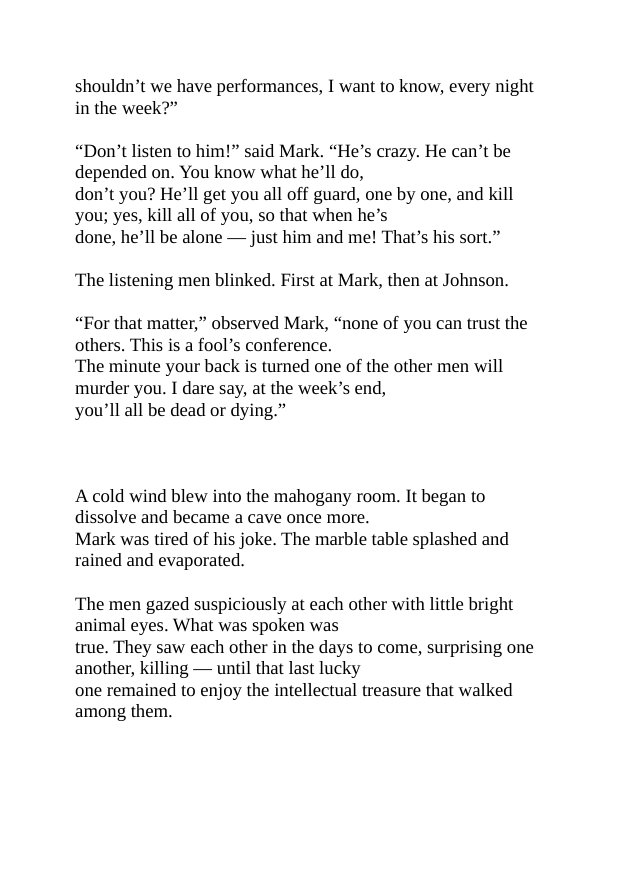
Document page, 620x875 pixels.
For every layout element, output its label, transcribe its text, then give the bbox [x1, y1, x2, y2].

text shouldn’t we have performances, I want to know, every night in the week?” “Don’t listen to him!” said Mark. “He’s crazy. He can’t be depended on. You know what he’ll do, don’t you? He’ll get you all off guard, one by one, and kill you; yes, kill all of you, so that when he’s done, he’ll be alone — just him and me! That’s his sort.” The listening men blinked. First at Mark, then at Johnson. “For that matter,” observed Mark, “none of you can trust the others. This is a fool’s conference. The minute your back is turned one of the other men will murder you. I dare say, at the week’s end, you’ll all be dead or dying.” A cold wind blew into the mahogany room. It began to dissolve and became a cave once more. Mark was tired of his joke. The marble table splashed and rained and evaporated. The men gazed suspiciously at each other with little bright animal eyes. What was spoken was true. They saw each other in the days to come, surprising one another, killing — until that last lucky one remained to enjoy the intellectual treasure that walked among them. [75, 75, 544, 743]
